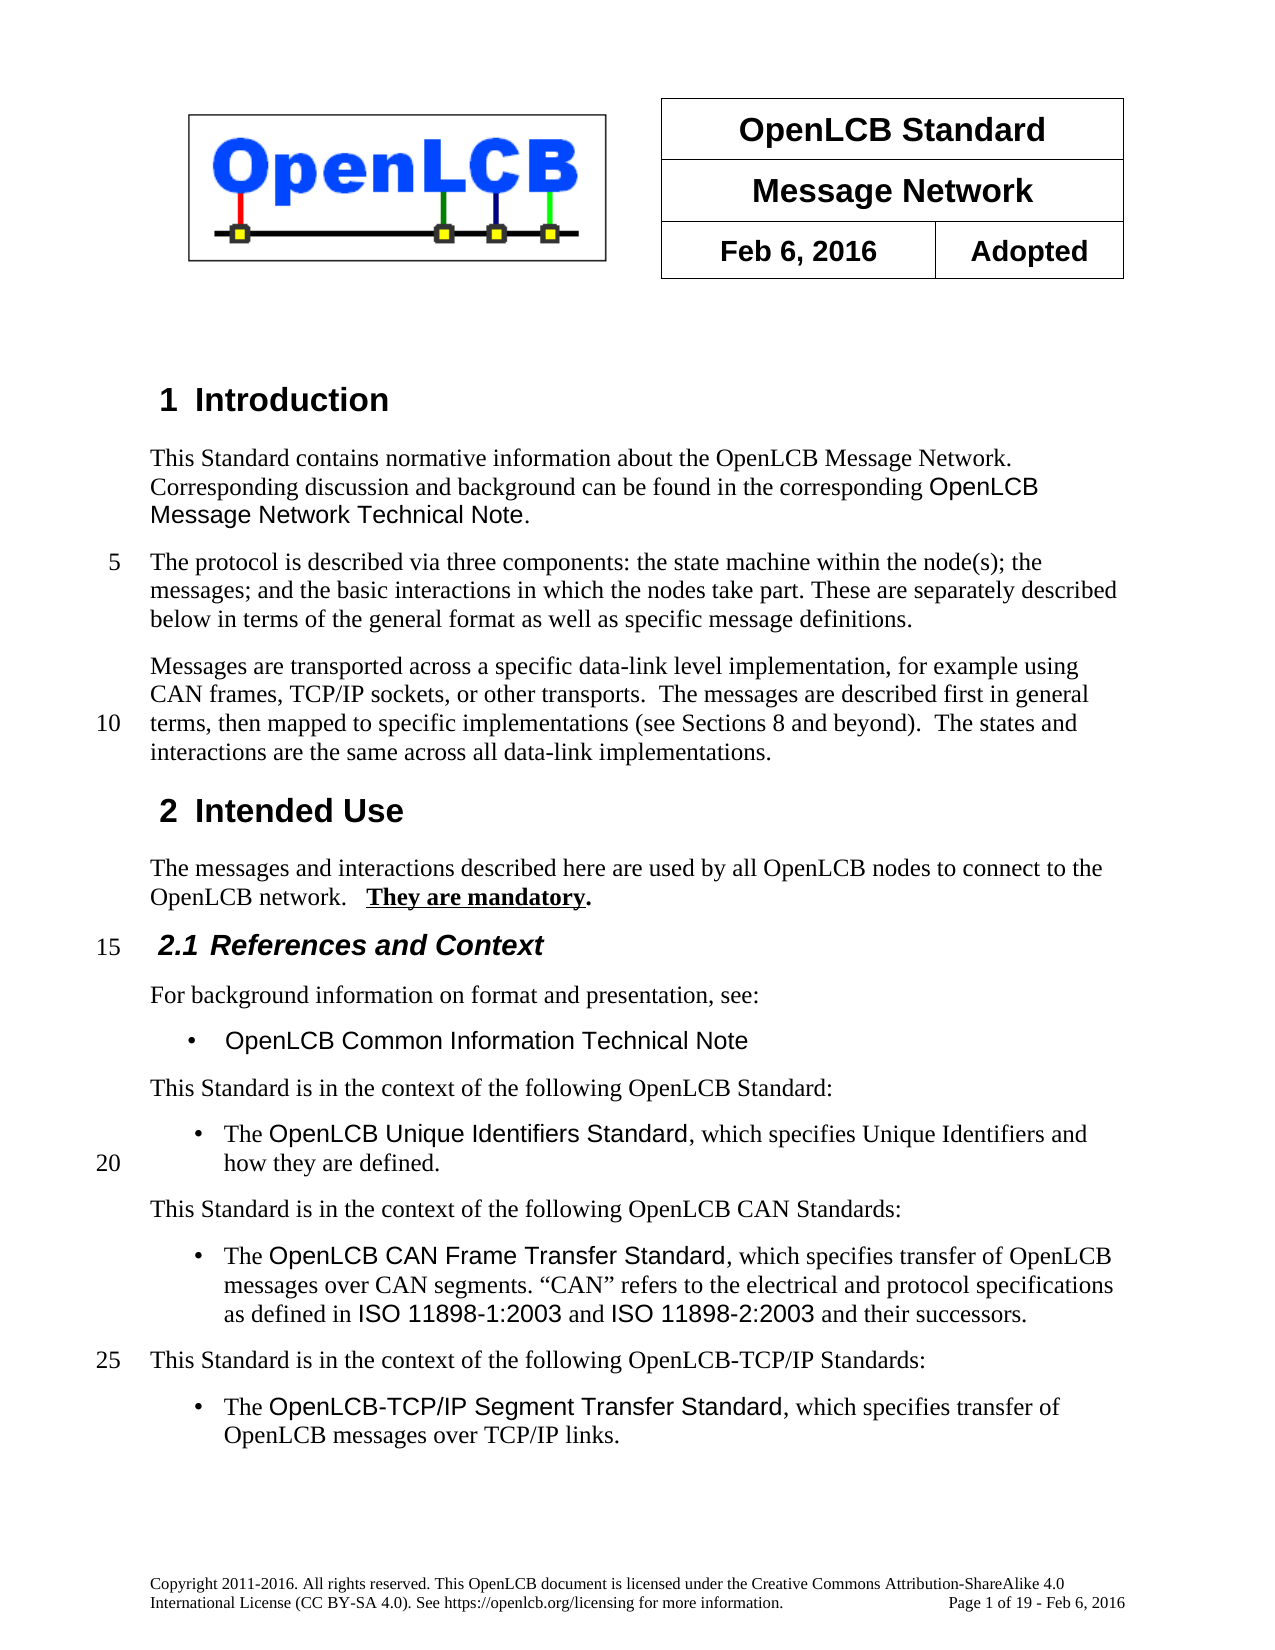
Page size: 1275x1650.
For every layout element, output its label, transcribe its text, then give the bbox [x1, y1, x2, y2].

text This Standard is in the context of the following OpenLCB Standard: [150, 1073, 1125, 1101]
list The OpenLCB Unique Identifiers Standard, which specifies Unique Identifiers and how they are defined. [194, 1119, 1125, 1177]
text The protocol is described via three components: the state machine within the node(s); the messages; and the basic interactions in which the nodes take part. These are separately described below in terms of the general format as well as specific message definitions. [150, 547, 1125, 633]
text This Standard contains normative information about the OpenLCB Message Network. Corresponding discussion and background can be found in the corresponding OpenLCB Message Network Technical Note. [150, 443, 1125, 529]
list The OpenLCB CAN Frame Transfer Standard, which specifies transfer of OpenLCB messages over CAN segments. “CAN” refers to the electrical and protocol specifications as defined in ISO 11898-1:2003 and ISO 11898-2:2003 and their successors. [194, 1241, 1125, 1327]
picture [187, 114, 608, 263]
text The messages and interactions described here are used by all OpenLCB nodes to connect to the OpenLCB network. They are mandatory. [150, 853, 1125, 911]
list The OpenLCB-TCP/IP Segment Transfer Standard, which specifies transfer of OpenLCB messages over TCP/IP links. [194, 1392, 1125, 1449]
list OpenLCB Common Information Technical Note [187, 1026, 1125, 1055]
subtitle Introduction [150, 380, 1125, 419]
text This Standard is in the context of the following OpenLCB-TCP/IP Standards: [150, 1345, 1125, 1374]
text For background information on format and presentation, see: [150, 980, 1125, 1008]
text This Standard is in the context of the following OpenLCB CAN Standards: [150, 1194, 1125, 1223]
subtitle References and Context [150, 928, 1125, 962]
subtitle Intended Use [150, 791, 1125, 829]
text Messages are transported across a specific data-link level implementation, for example using CAN frames, TCP/IP sockets, or other transports. The messages are described first in general terms, then mapped to specific implementations (see Sections 8 and beyond). The states and interactions are the same across all data-link implementations. [150, 651, 1125, 766]
